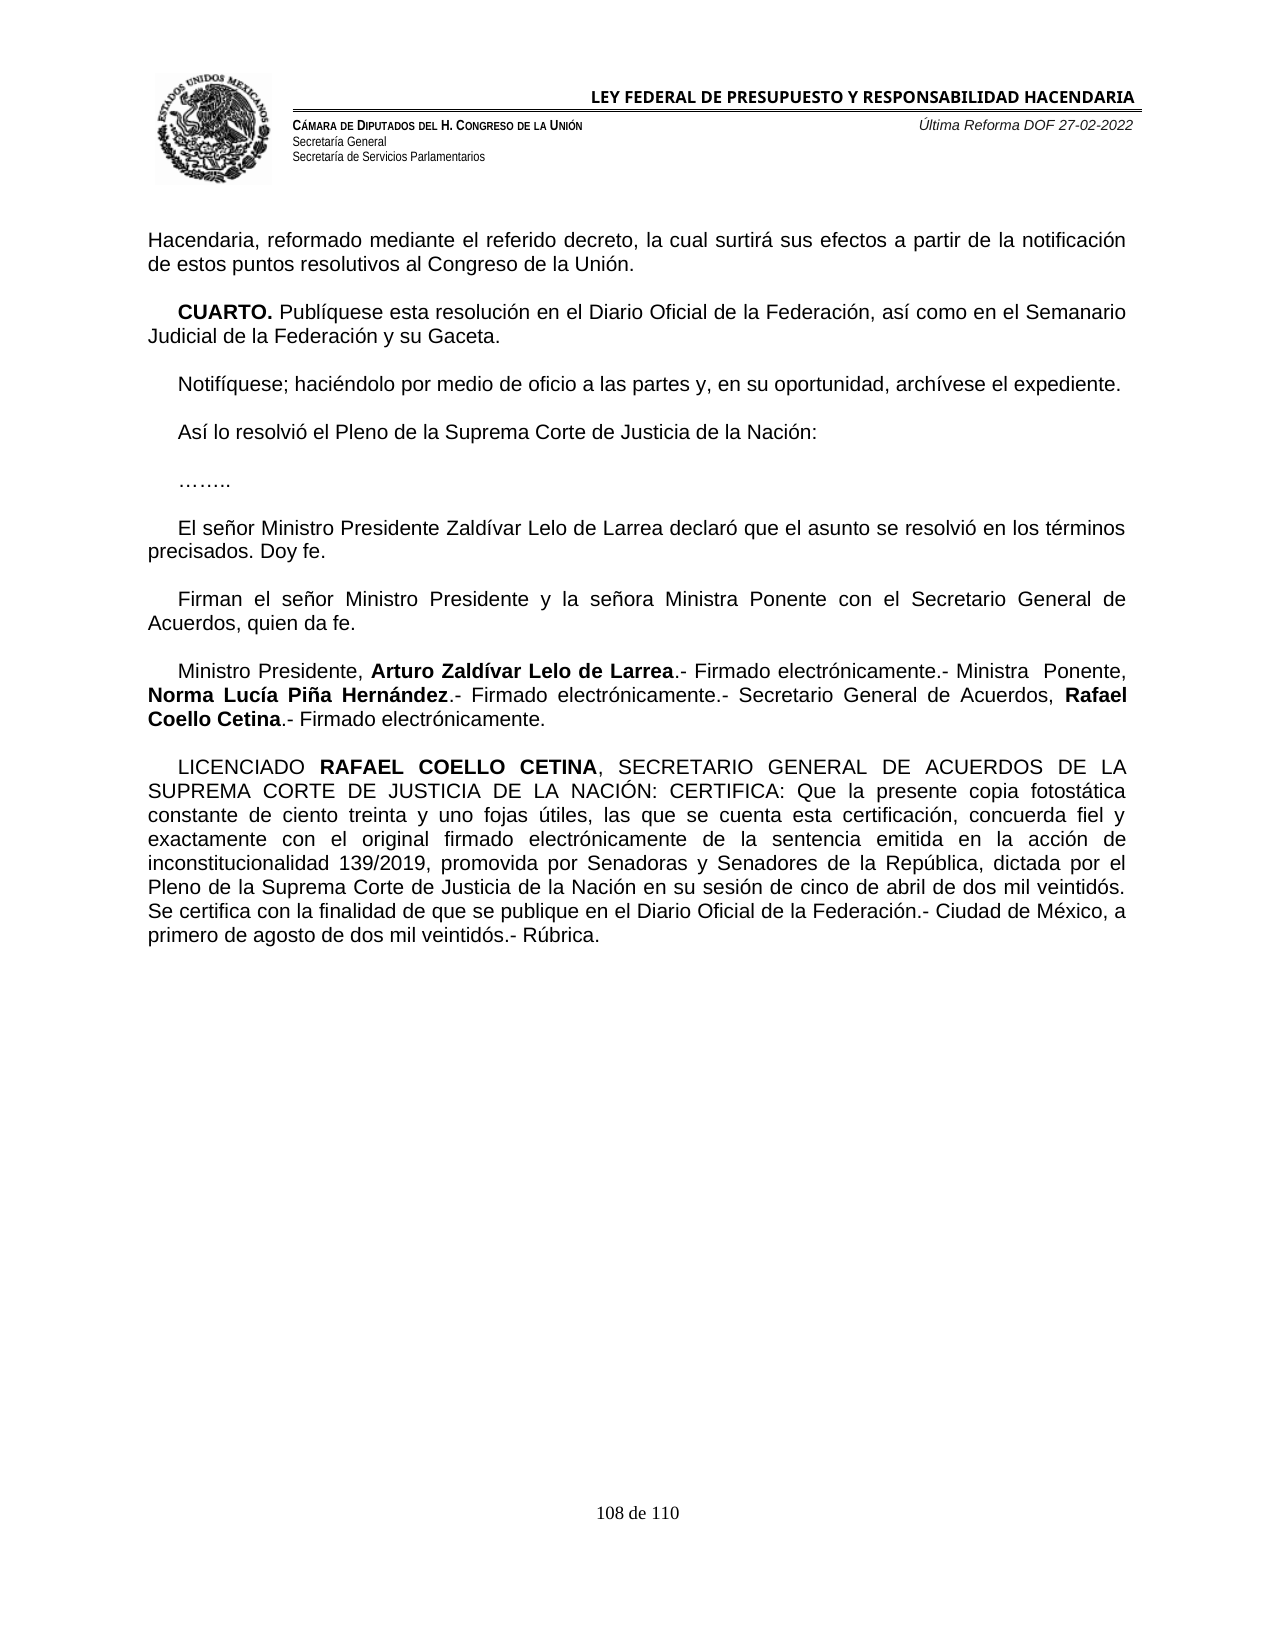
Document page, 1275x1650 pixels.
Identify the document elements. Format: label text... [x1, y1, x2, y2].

text Hacendaria, reformado mediante el referido decreto, la cual surtirá sus efectos a partir de la notificación de estos puntos resolutivos al Congreso de la Unión. [148, 228, 1127, 276]
text El señor Ministro Presidente Zaldívar Lelo de Larrea declaró que el asunto se resolvió en los términos precisados. Doy fe. [148, 515, 1127, 563]
text LICENCIADO RAFAEL COELLO CETINA, SECRETARIO GENERAL DE ACUERDOS DE LA SUPREMA CORTE DE JUSTICIA DE LA NACIÓN: CERTIFICA: Que la presente copia fotostática constante de ciento treinta y uno fojas útiles, las que se cuenta esta certificación, concuerda fiel y exactamente con el original firmado electrónicamente de la sentencia emitida en la acción de inconstitucionalidad 139/2019, promovida por Senadoras y Senadores de la República, dictada por el Pleno de la Suprema Corte de Justicia de la Nación en su sesión de cinco de abril de dos mil veintidós. Se certifica con la finalidad de que se publique en el Diario Oficial de la Federación.- Ciudad de México, a primero de agosto de dos mil veintidós.- Rúbrica. [148, 755, 1127, 947]
text Así lo resolvió el Pleno de la Suprema Corte de Justicia de la Nación: [148, 419, 1127, 443]
text Firman el señor Ministro Presidente y la señora Ministra Ponente con el Secretario General de Acuerdos, quien da fe. [148, 587, 1127, 635]
text Notifíquese; haciéndolo por medio de oficio a las partes y, en su oportunidad, archívese el expediente. [148, 372, 1127, 396]
text Ministro Presidente, Arturo Zaldívar Lelo de Larrea.- Firmado electrónicamente.- Ministra Ponente, Norma Lucía Piña Hernández.- Firmado electrónicamente.- Secretario General de Acuerdos, Rafael Coello Cetina.- Firmado electrónicamente. [148, 659, 1127, 731]
text …….. [148, 467, 1127, 491]
text CUARTO. Publíquese esta resolución en el Diario Oficial de la Federación, así como en el Semanario Judicial de la Federación y su Gaceta. [148, 300, 1127, 348]
